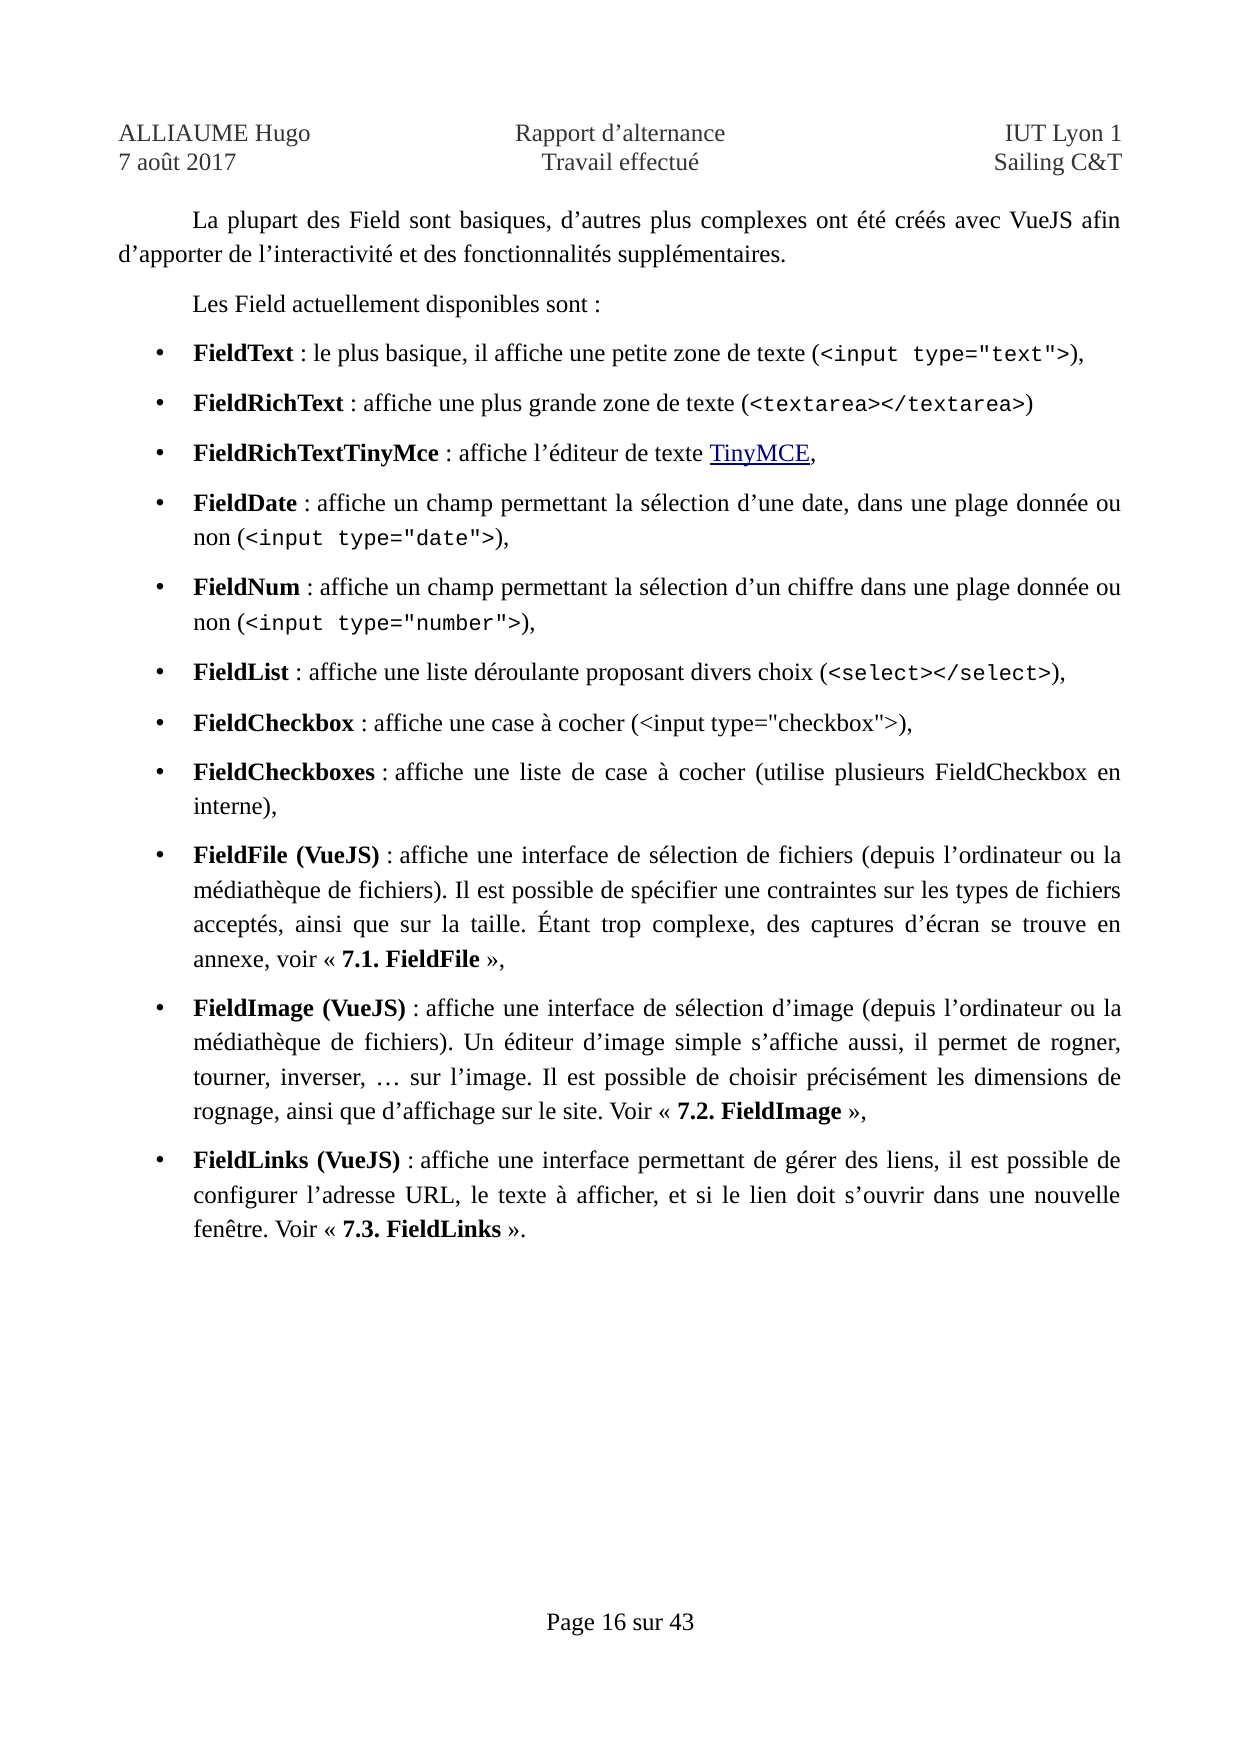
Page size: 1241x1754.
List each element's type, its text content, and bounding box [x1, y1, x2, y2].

list FieldFile (VueJS) : affiche une interface de sélection de fichiers (depuis l’ordinateur ou la médiathèque de fichiers). Il est possible de spécifier une contraintes sur les types de fichiers acceptés, ainsi que sur la taille. Étant trop complexe, des captures d’écran se trouve en annexe, voir « 7.1. FieldFile », [156, 840, 1122, 973]
text Les Field actuellement disponibles sont : [118, 289, 1122, 317]
list FieldNum : affiche un champ permettant la sélection d’un chiffre dans une plage donnée ou non (<input type="number">), [156, 572, 1122, 637]
list FieldList : affiche une liste déroulante proposant divers choix (<select></select>), [156, 657, 1122, 687]
list FieldRichText : affiche une plus grande zone de texte (<textarea></textarea>) [156, 388, 1122, 418]
list FieldLinks (VueJS) : affiche une interface permettant de gérer des liens, il est possible de configurer l’adresse URL, le texte à afficher, et si le lien doit s’ouvrir dans une nouvelle fenêtre. Voir « 7.3. FieldLinks ». [156, 1145, 1122, 1243]
list FieldImage (VueJS) : affiche une interface de sélection d’image (depuis l’ordinateur ou la médiathèque de fichiers). Un éditeur d’image simple s’affiche aussi, il permet de rogner, tourner, inverser, … sur l’image. Il est possible de choisir précisément les dimensions de rognage, ainsi que d’affichage sur le site. Voir « 7.2. FieldImage », [156, 993, 1122, 1125]
list FieldText : le plus basique, il affiche une petite zone de texte (<input type="text">), [156, 338, 1122, 368]
list FieldCheckbox : affiche une case à cocher (<input type="checkbox">), [156, 708, 1122, 737]
list FieldRichTextTinyMce : affiche l’éditeur de texte TinyMCE, [156, 438, 1122, 467]
text La plupart des Field sont basiques, d’autres plus complexes ont été créés avec VueJS afin d’apporter de l’interactivité et des fonctionnalités supplémentaires. [118, 205, 1122, 268]
list FieldCheckboxes : affiche une liste de case à cocher (utilise plusieurs FieldCheckbox en interne), [156, 757, 1122, 820]
list FieldDate : affiche un champ permettant la sélection d’une date, dans une plage donnée ou non (<input type="date">), [156, 488, 1122, 552]
